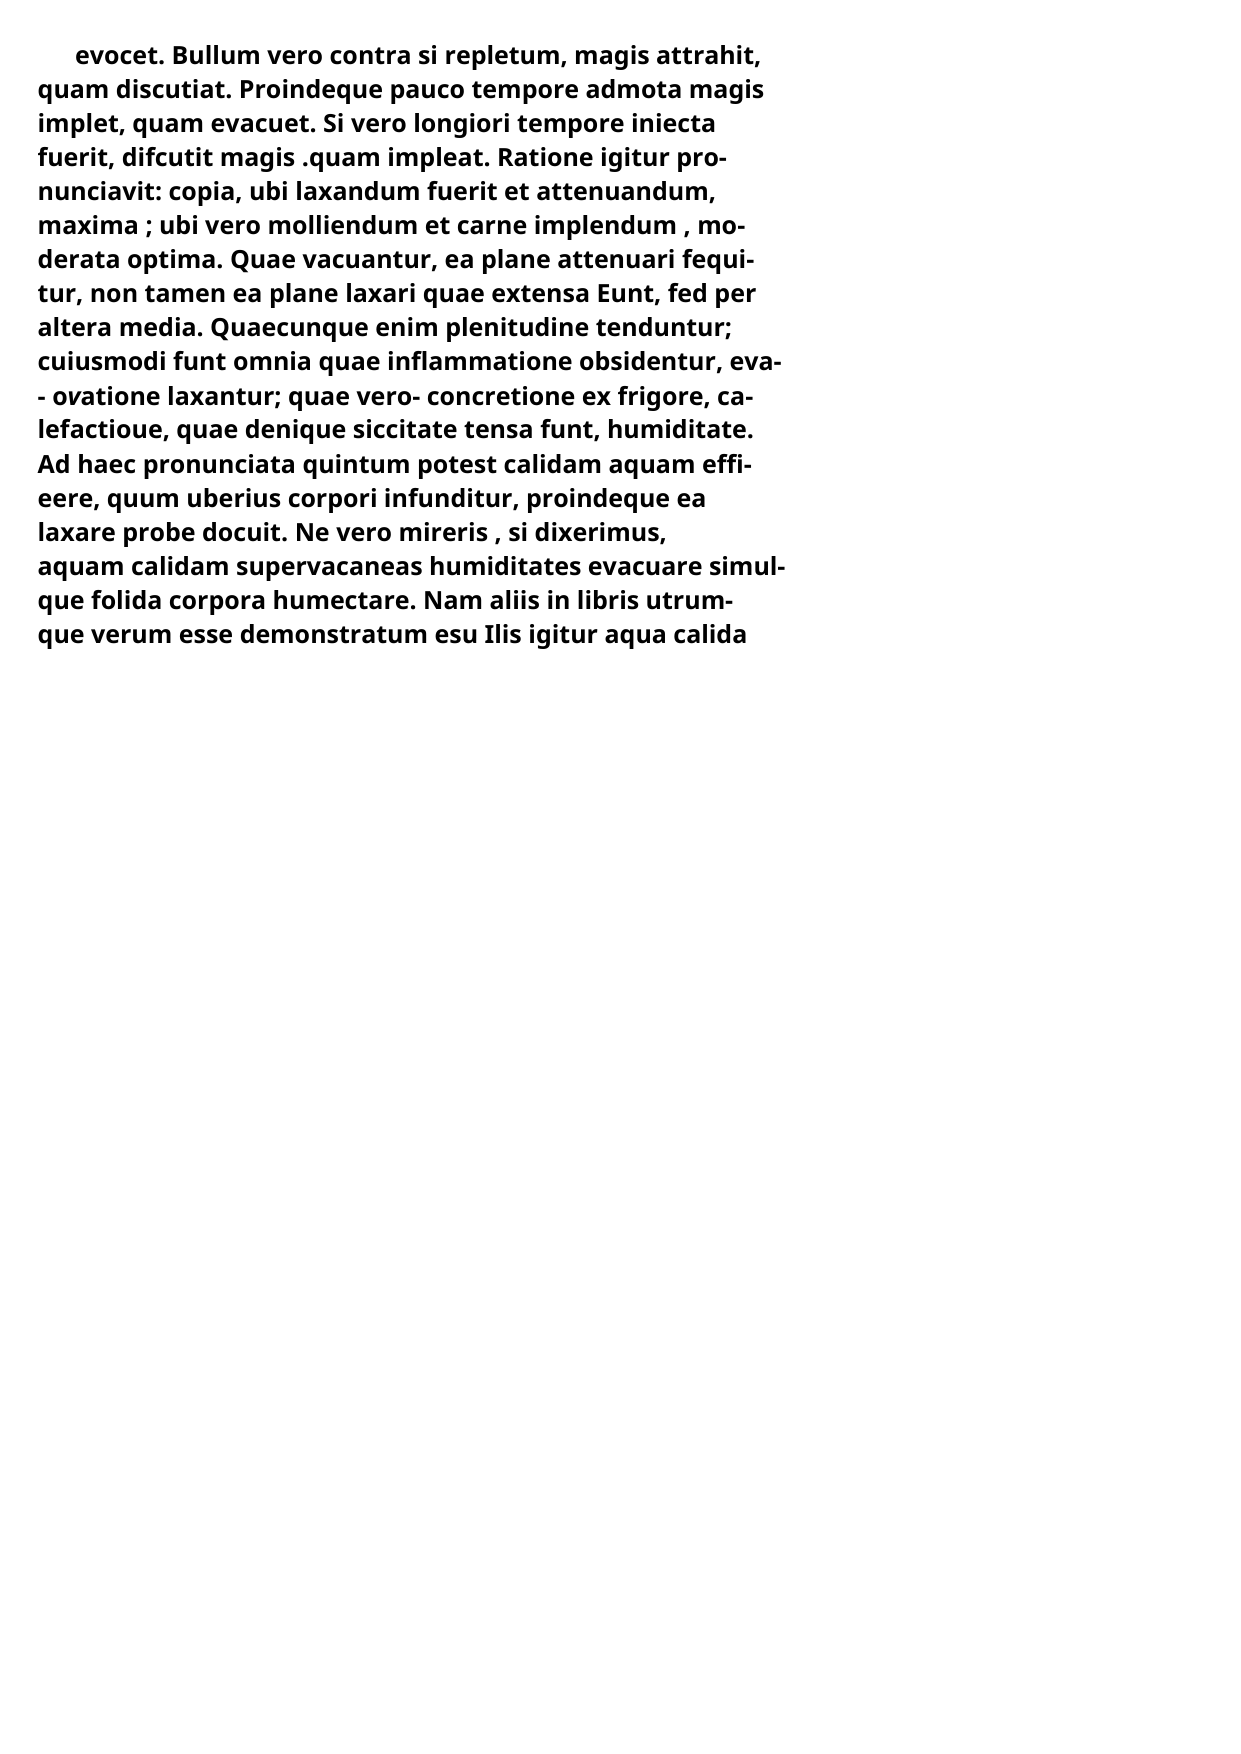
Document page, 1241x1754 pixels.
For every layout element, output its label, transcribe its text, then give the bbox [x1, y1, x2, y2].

text evocet. Bullum vero contra si repletum, magis attrahit, quam discutiat. Proindeque pauco tempore admota magis implet, quam evacuet. Si vero longiori tempore iniecta fuerit, difcutit magis .quam impleat. Ratione igitur pro- nunciavit: copia, ubi laxandum fuerit et attenuandum, maxima ; ubi vero molliendum et carne implendum , mo- derata optima. Quae vacuantur, ea plane attenuari fequi- tur, non tamen ea plane laxari quae extensa Eunt, fed per altera media. Quaecunque enim plenitudine tenduntur; cuiusmodi funt omnia quae inflammatione obsidentur, eva- - ovatione laxantur; quae vero- concretione ex frigore, ca- lefactioue, quae denique siccitate tensa funt, humiditate. Ad haec pronunciata quintum potest calidam aquam effi- eere, quum uberius corpori infunditur, proindeque ea laxare probe docuit. Ne vero mireris , si dixerimus, aquam calidam supervacaneas humiditates evacuare simul- que folida corpora humectare. Nam aliis in libris utrum- que verum esse demonstratum esu Ilis igitur aqua calida [37, 37, 1203, 651]
